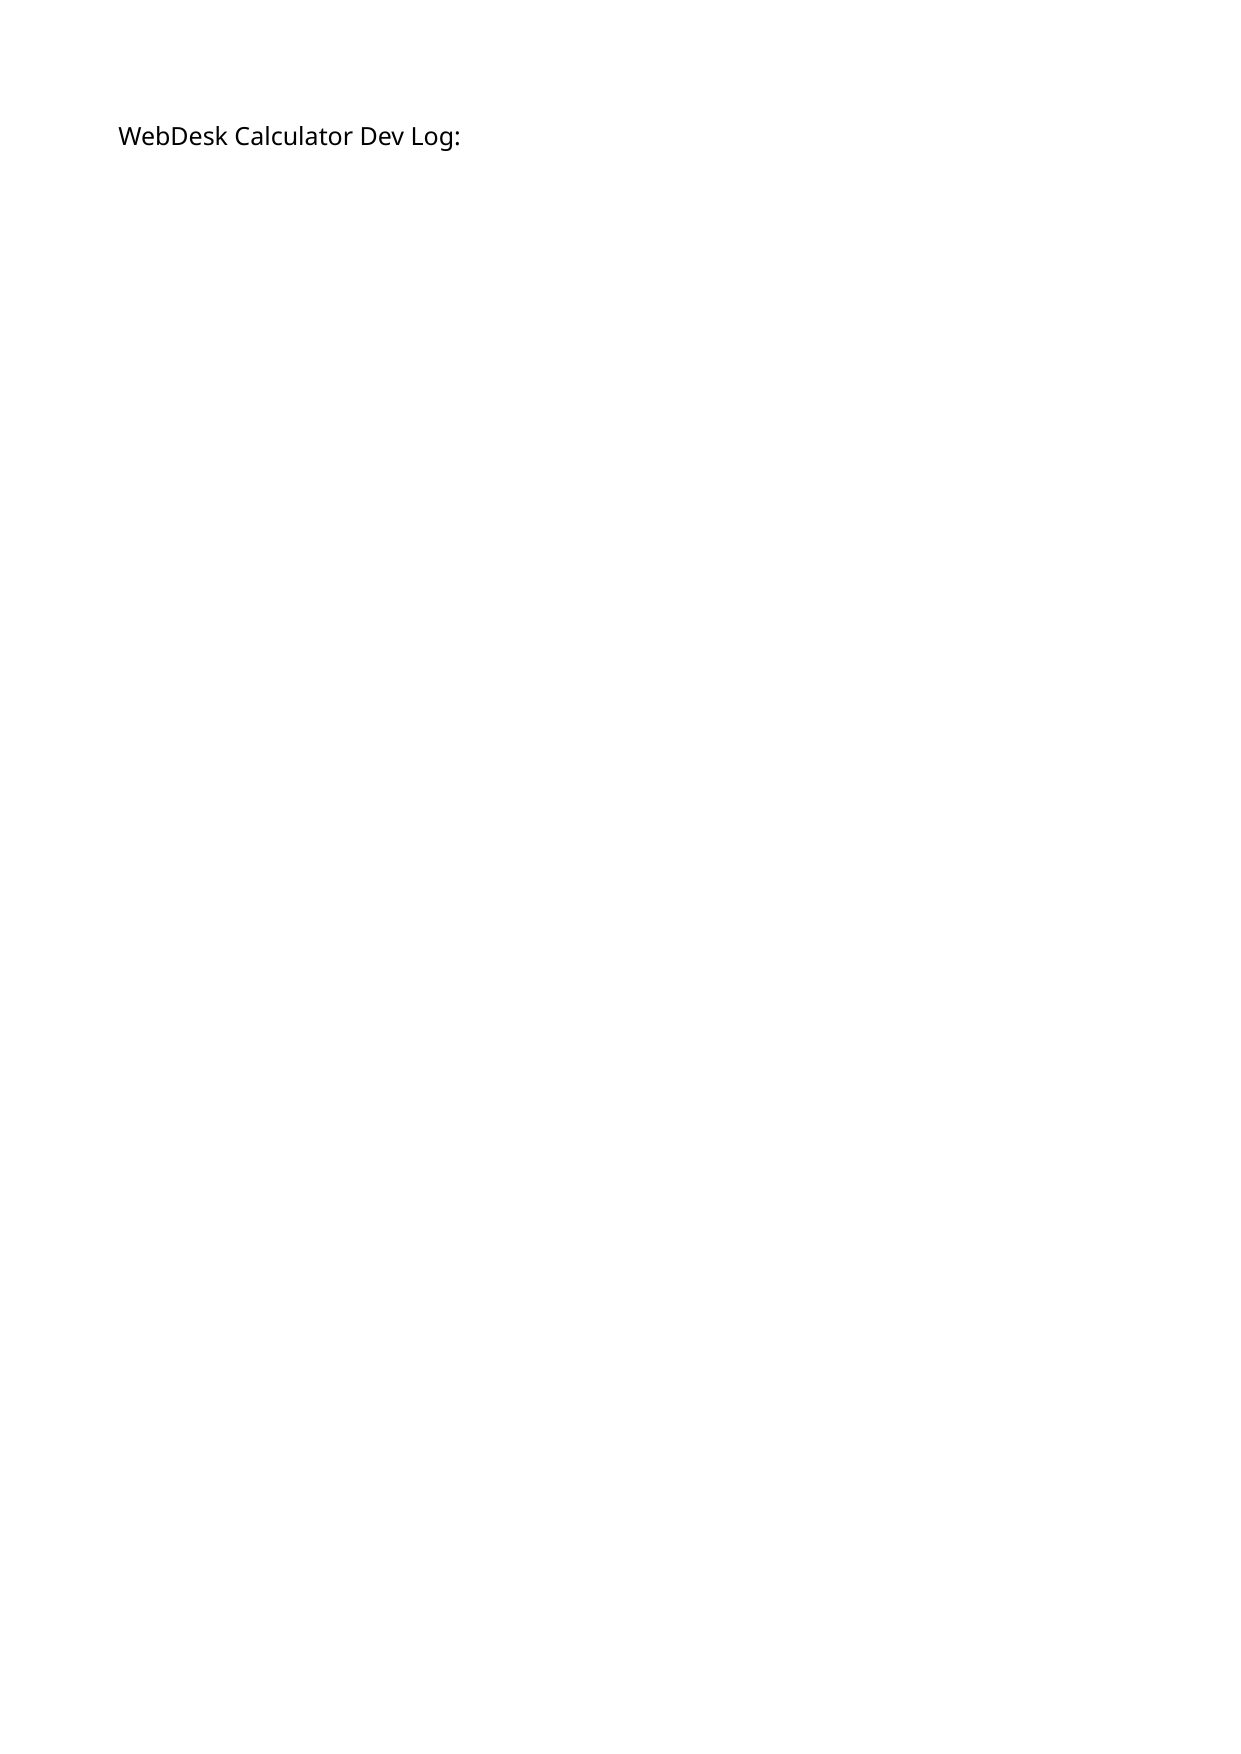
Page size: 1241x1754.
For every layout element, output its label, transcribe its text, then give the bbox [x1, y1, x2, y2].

text WebDesk Calculator Dev Log: [118, 118, 1122, 152]
